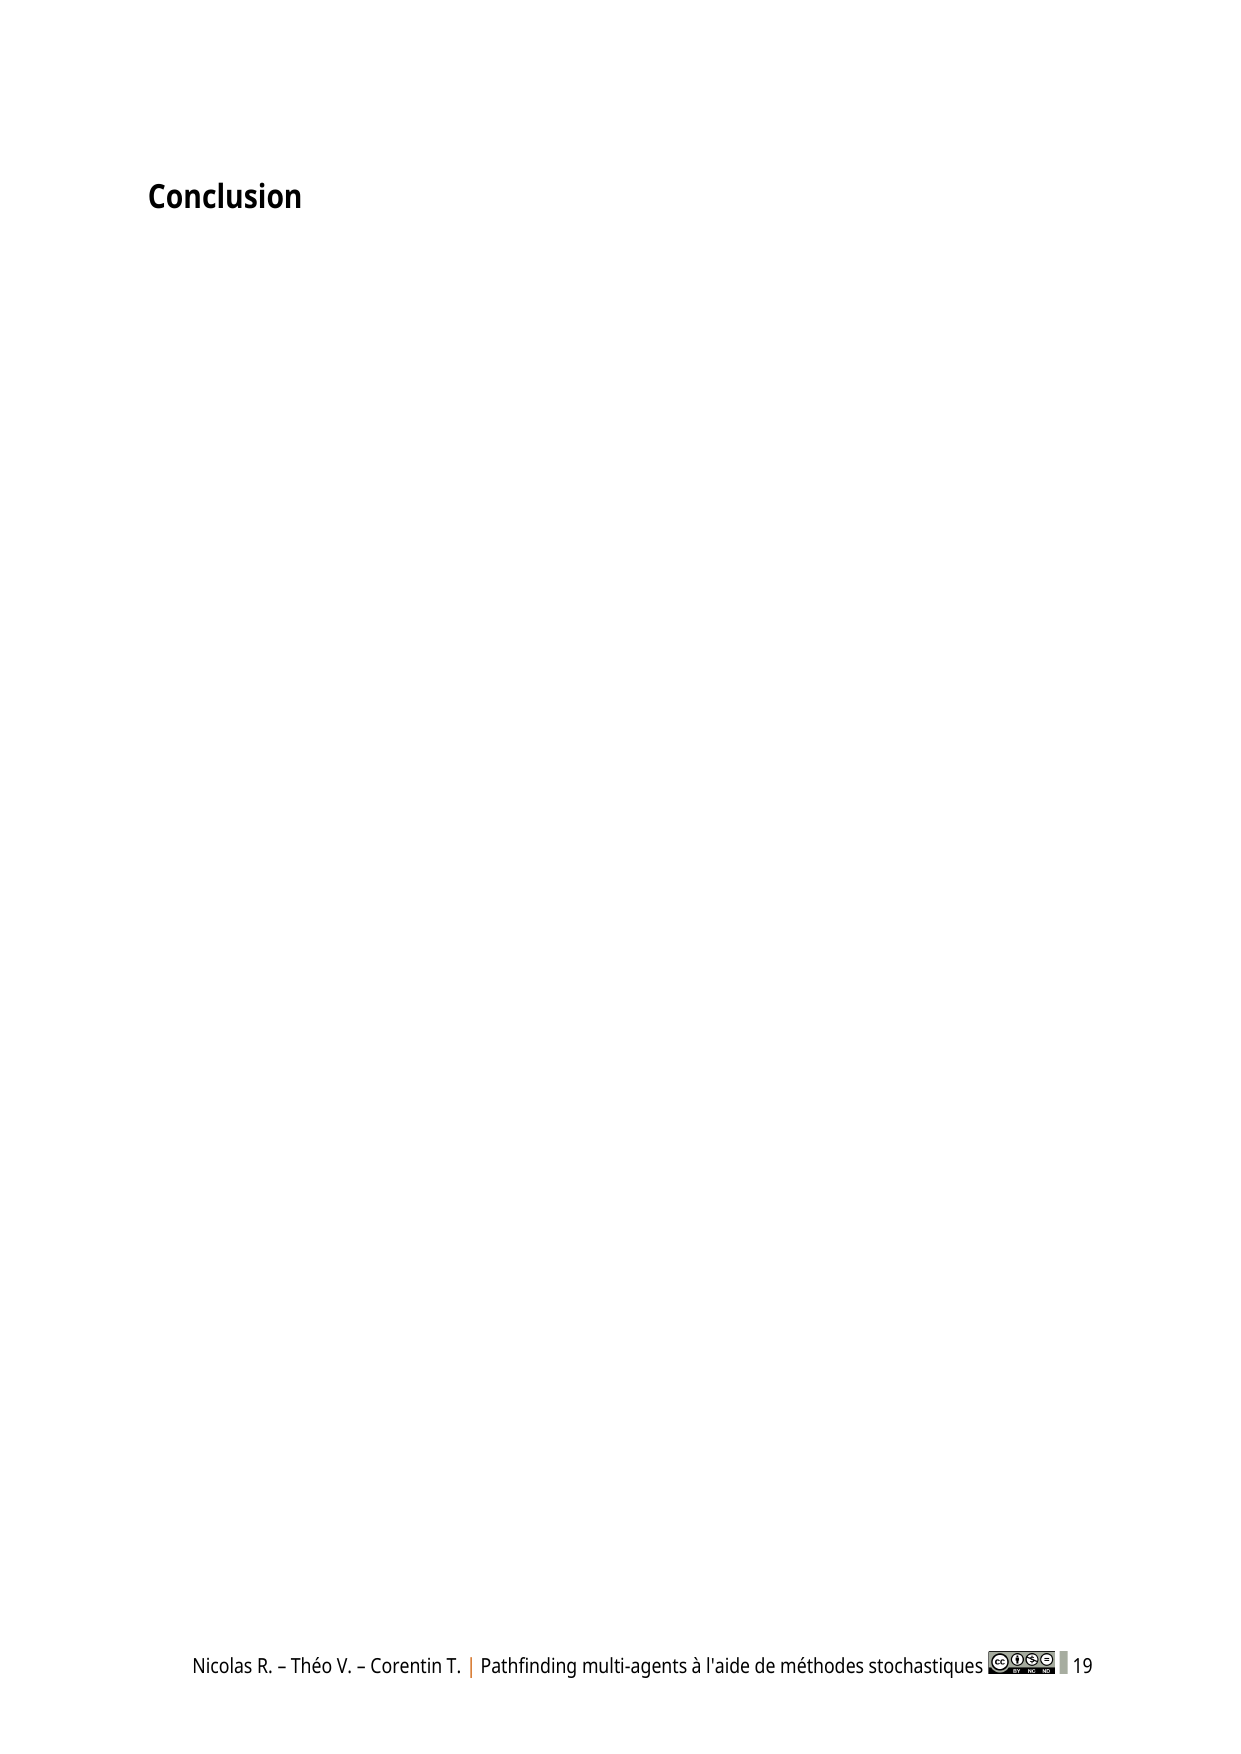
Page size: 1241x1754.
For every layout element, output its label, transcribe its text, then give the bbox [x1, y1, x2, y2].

subtitle Conclusion [148, 173, 1092, 218]
picture [1059, 1651, 1068, 1674]
picture [988, 1651, 1055, 1674]
